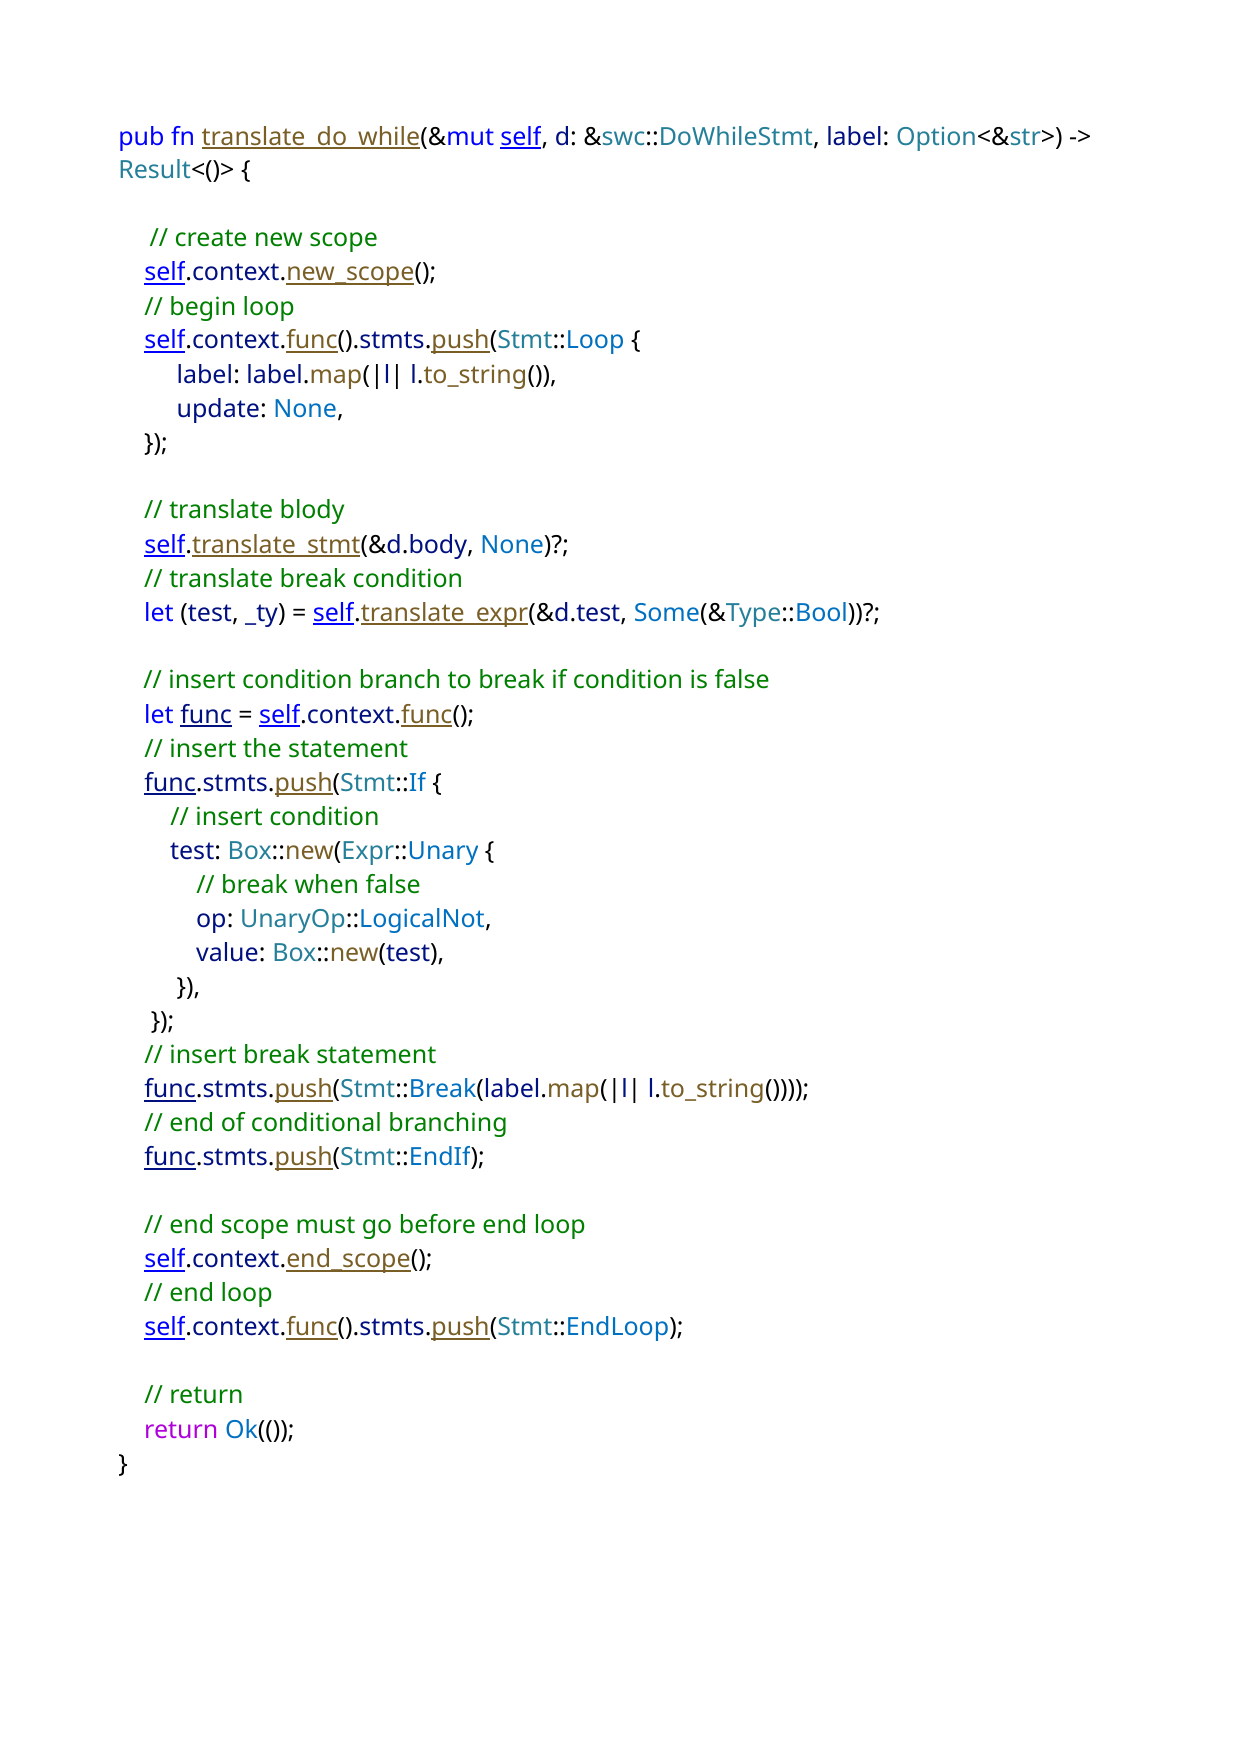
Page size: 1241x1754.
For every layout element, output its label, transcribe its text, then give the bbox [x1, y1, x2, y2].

text // translate blody [118, 492, 1122, 526]
text }); [118, 424, 1122, 458]
text self.context.func().stmts.push(Stmt::Loop { [118, 322, 1122, 356]
text test: Box::new(Expr::Unary { [118, 832, 1122, 867]
text // translate break condition [118, 560, 1122, 594]
text self.context.end_scope(); [118, 1241, 1122, 1275]
text op: UnaryOp::LogicalNot, [118, 901, 1122, 935]
text // insert the statement [118, 730, 1122, 764]
text label: label.map(|l| l.to_string()), [118, 356, 1122, 390]
text // end loop [118, 1275, 1122, 1309]
text self.context.new_scope(); [118, 254, 1122, 288]
text func.stmts.push(Stmt::EndIf); [118, 1139, 1122, 1173]
text pub fn translate_do_while(&mut self, d: &swc::DoWhileStmt, label: Option<&str>) -> Result<()> { [118, 118, 1122, 186]
text }), [118, 969, 1122, 1003]
text func.stmts.push(Stmt::Break(label.map(|l| l.to_string()))); [118, 1071, 1122, 1105]
text value: Box::new(test), [118, 935, 1122, 969]
text // end scope must go before end loop [118, 1207, 1122, 1241]
text // break when false [118, 867, 1122, 901]
text }); [118, 1003, 1122, 1037]
text // end of conditional branching [118, 1105, 1122, 1139]
text func.stmts.push(Stmt::If { [118, 764, 1122, 798]
text // insert condition [118, 798, 1122, 832]
text let func = self.context.func(); [118, 696, 1122, 730]
text // insert condition branch to break if condition is false [118, 662, 1122, 696]
text let (test, _ty) = self.translate_expr(&d.test, Some(&Type::Bool))?; [118, 594, 1122, 628]
text } [118, 1445, 1122, 1479]
text // insert break statement [118, 1037, 1122, 1071]
text self.context.func().stmts.push(Stmt::EndLoop); [118, 1309, 1122, 1343]
text update: None, [118, 390, 1122, 424]
text // create new scope [118, 220, 1122, 254]
text return Ok(()); [118, 1411, 1122, 1445]
text self.translate_stmt(&d.body, None)?; [118, 526, 1122, 560]
text // begin loop [118, 288, 1122, 322]
text // return [118, 1377, 1122, 1411]
